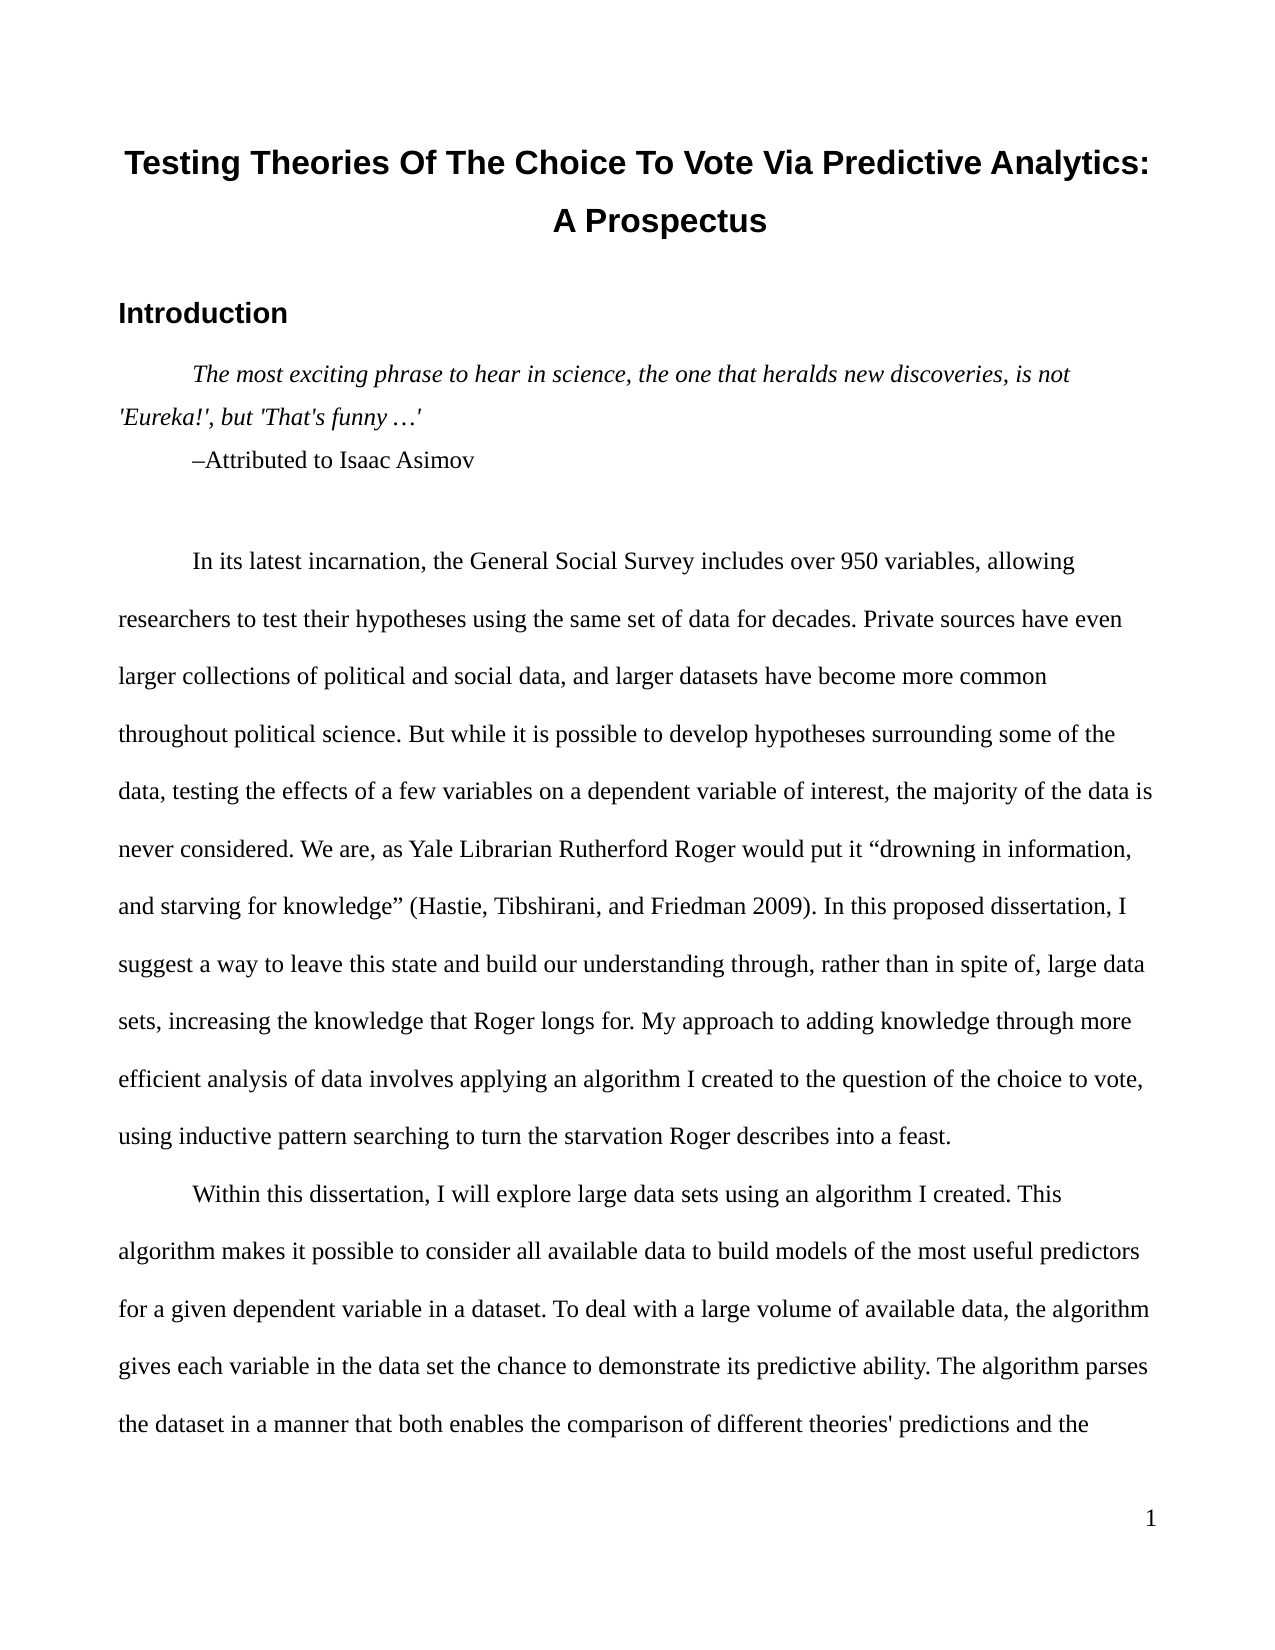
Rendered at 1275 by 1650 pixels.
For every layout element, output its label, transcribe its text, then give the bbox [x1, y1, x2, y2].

text –Attributed to Isaac Asimov [118, 446, 1157, 474]
text In its latest incarnation, the General Social Survey includes over 950 variables, allowing researchers to test their hypotheses using the same set of data for decades. Private sources have even larger collections of political and social data, and larger datasets have become more common throughout political science. But while it is possible to develop hypotheses surrounding some of the data, testing the effects of a few variables on a dependent variable of interest, the majority of the data is never considered. We are, as Yale Librarian Rutherford Roger would put it “drowning in information, and starving for knowledge” (Hastie, Tibshirani, and Friedman 2009). In this proposed dissertation, I suggest a way to leave this state and build our understanding through, rather than in spite of, large data sets, increasing the knowledge that Roger longs for. My approach to adding knowledge through more efficient analysis of data involves applying an algorithm I created to the question of the choice to vote, using inductive pattern searching to turn the starvation Roger describes into a feast. [118, 546, 1157, 1150]
subtitle Testing Theories Of The Choice To Vote Via Predictive Analytics: A Prospectus [118, 143, 1157, 240]
text The most exciting phrase to hear in science, the one that heralds new discoveries, is not 'Eureka!', but 'That's funny …' [118, 359, 1157, 431]
text Within this dissertation, I will explore large data sets using an algorithm I created. This algorithm makes it possible to consider all available data to build models of the most useful predictors for a given dependent variable in a dataset. To deal with a large volume of available data, the algorithm gives each variable in the data set the chance to demonstrate its predictive ability. The algorithm parses the dataset in a manner that both enables the comparison of different theories' predictions and the [118, 1179, 1157, 1437]
subtitle Introduction [118, 296, 1157, 330]
